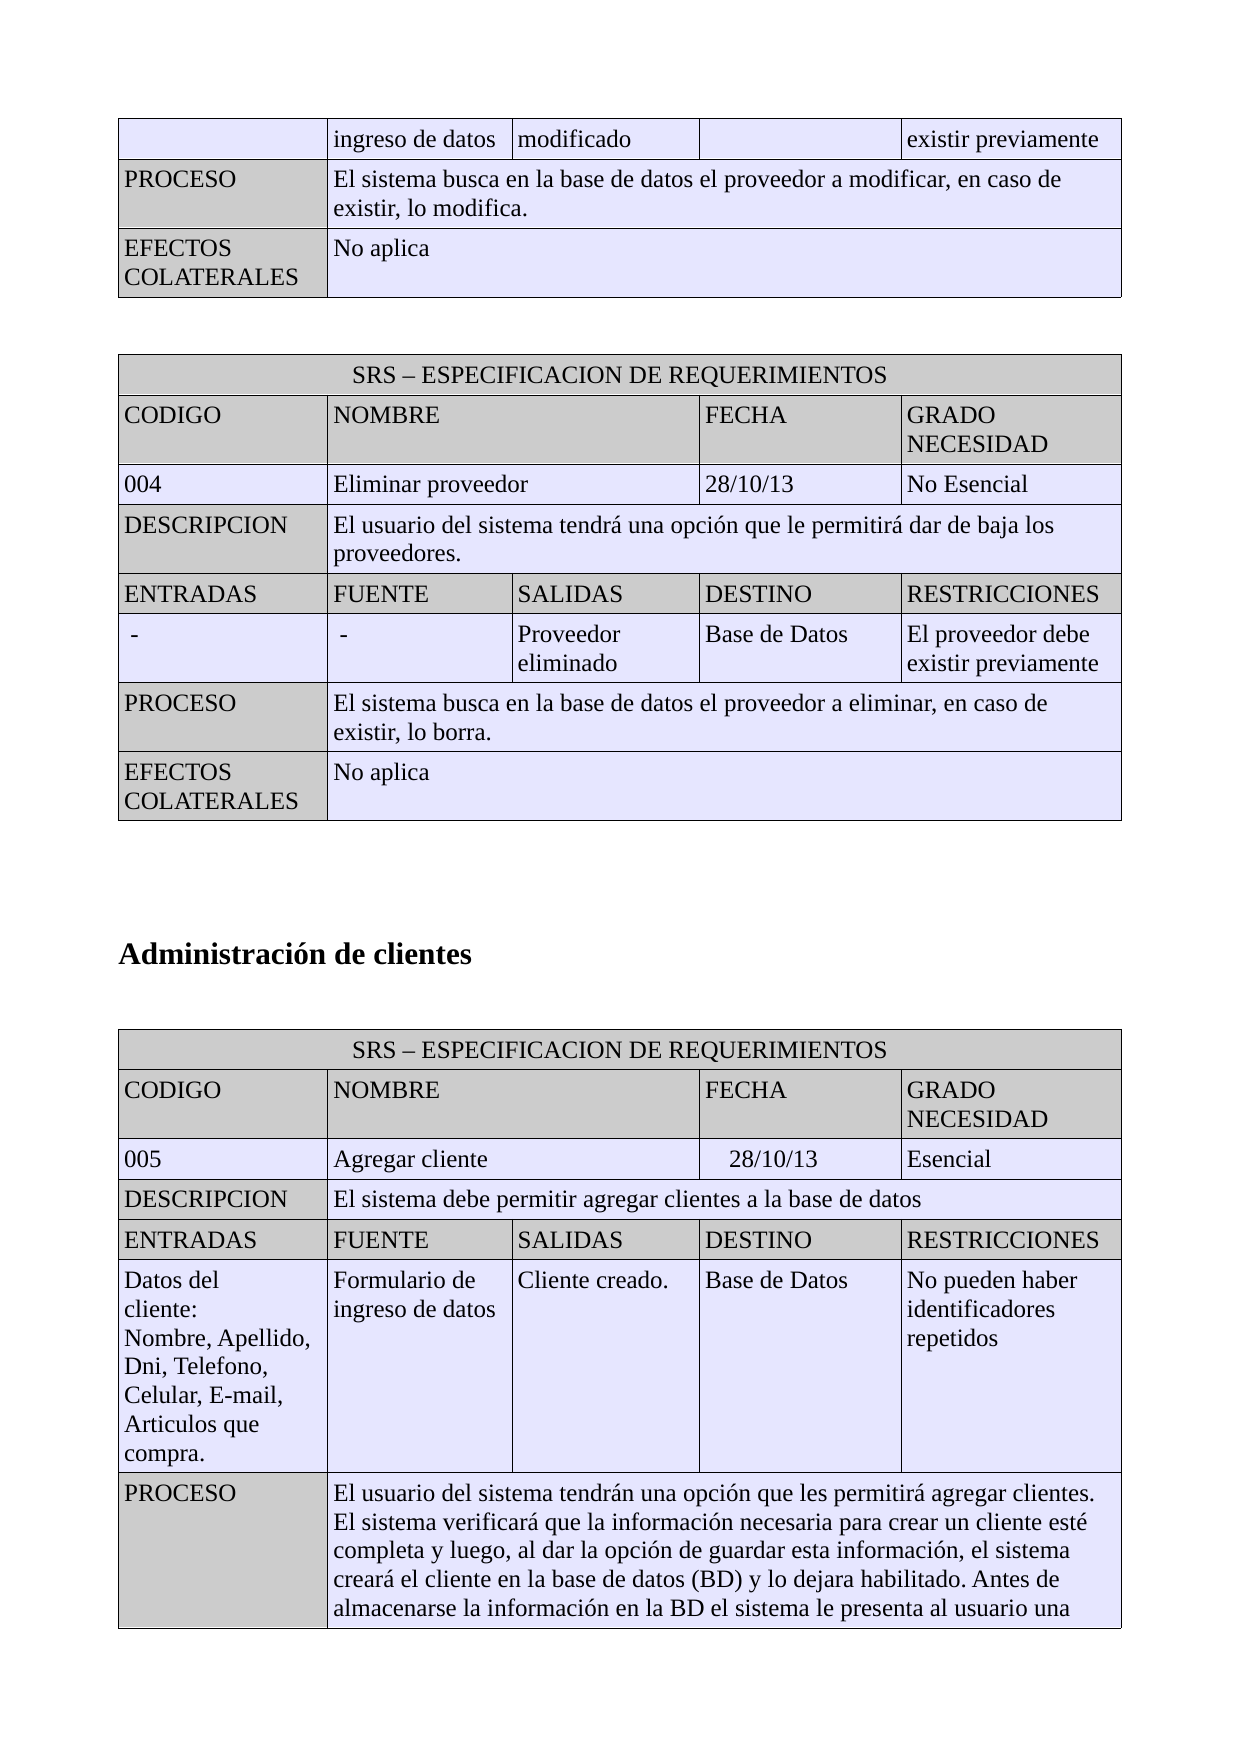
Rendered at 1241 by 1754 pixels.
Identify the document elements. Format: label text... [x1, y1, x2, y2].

table_cell Esencial [902, 1139, 1121, 1179]
table_cell 28/10/13 [700, 1139, 901, 1179]
table_cell Datos del cliente: Nombre, Apellido, Dni, Telefono, Celular, E-mail, Articulos que compra. [119, 1260, 327, 1472]
table_cell El proveedor debe existir previamente [902, 614, 1121, 682]
table_cell Eliminar proveedor [328, 465, 699, 504]
table_cell NOMBRE [328, 1070, 699, 1138]
table_cell 005 [119, 1139, 327, 1179]
table_cell PROCESO [119, 160, 327, 227]
table_cell ingreso de datos [328, 119, 512, 158]
table_cell 004 [119, 465, 327, 504]
table_cell Base de Datos [700, 614, 901, 682]
table_cell [119, 119, 327, 158]
table_cell RESTRICCIONES [902, 574, 1121, 613]
table_cell Base de Datos [700, 1260, 901, 1472]
table_cell El sistema busca en la base de datos el proveedor a eliminar, en caso de existir, lo borra. [328, 683, 1121, 751]
table_cell Formulario de ingreso de datos [328, 1260, 512, 1472]
table_cell No aplica [328, 752, 1121, 820]
table_cell FECHA [700, 396, 901, 463]
table_header SRS – ESPECIFICACION DE REQUERIMIENTOS [119, 355, 1121, 394]
table_cell PROCESO [119, 1473, 327, 1627]
table_cell Cliente creado. [513, 1260, 699, 1472]
table_cell RESTRICCIONES [902, 1220, 1121, 1259]
table_cell SALIDAS [513, 1220, 699, 1259]
table_cell No pueden haber identificadores repetidos [902, 1260, 1121, 1472]
table_cell GRADO NECESIDAD [902, 396, 1121, 463]
table_cell El sistema debe permitir agregar clientes a la base de datos [328, 1180, 1121, 1219]
table_cell DESCRIPCION [119, 1180, 327, 1219]
table_cell GRADO NECESIDAD [902, 1070, 1121, 1138]
table_cell - [328, 614, 512, 682]
table_cell FUENTE [328, 574, 512, 613]
table_cell FUENTE [328, 1220, 512, 1259]
table_cell EFECTOS COLATERALES [119, 752, 327, 820]
table_cell ENTRADAS [119, 574, 327, 613]
table_cell NOMBRE [328, 396, 699, 463]
table_cell No aplica [328, 229, 1121, 297]
table_cell EFECTOS COLATERALES [119, 229, 327, 297]
table_cell CODIGO [119, 1070, 327, 1138]
table_header SRS – ESPECIFICACION DE REQUERIMIENTOS [119, 1030, 1121, 1069]
table_cell FECHA [700, 1070, 901, 1138]
table_cell El usuario del sistema tendrá una opción que le permitirá dar de baja los proveedores. [328, 505, 1121, 573]
table_cell ENTRADAS [119, 1220, 327, 1259]
table_cell DESCRIPCION [119, 505, 327, 573]
table_cell 28/10/13 [700, 465, 901, 504]
table_cell Proveedor eliminado [513, 614, 699, 682]
table_cell existir previamente [902, 119, 1121, 158]
table_cell [700, 119, 901, 158]
table_cell PROCESO [119, 683, 327, 751]
table_cell SALIDAS [513, 574, 699, 613]
table_cell El usuario del sistema tendrán una opción que les permitirá agregar clientes. El sistema verificará que la información necesaria para crear un cliente esté completa y luego, al dar la opción de guardar esta información, el sistema creará el cliente en la base de datos (BD) y lo dejara habilitado. Antes de almacenarse la información en la BD el sistema le presenta al usuario una [328, 1473, 1121, 1627]
table_cell No Esencial [902, 465, 1121, 504]
table_cell DESTINO [700, 1220, 901, 1259]
table_cell El sistema busca en la base de datos el proveedor a modificar, en caso de existir, lo modifica. [328, 160, 1121, 227]
text Administración de clientes [118, 936, 1122, 971]
table_cell modificado [513, 119, 699, 158]
table_cell - [119, 614, 327, 682]
table_cell DESTINO [700, 574, 901, 613]
table_cell CODIGO [119, 396, 327, 463]
table_cell Agregar cliente [328, 1139, 699, 1179]
